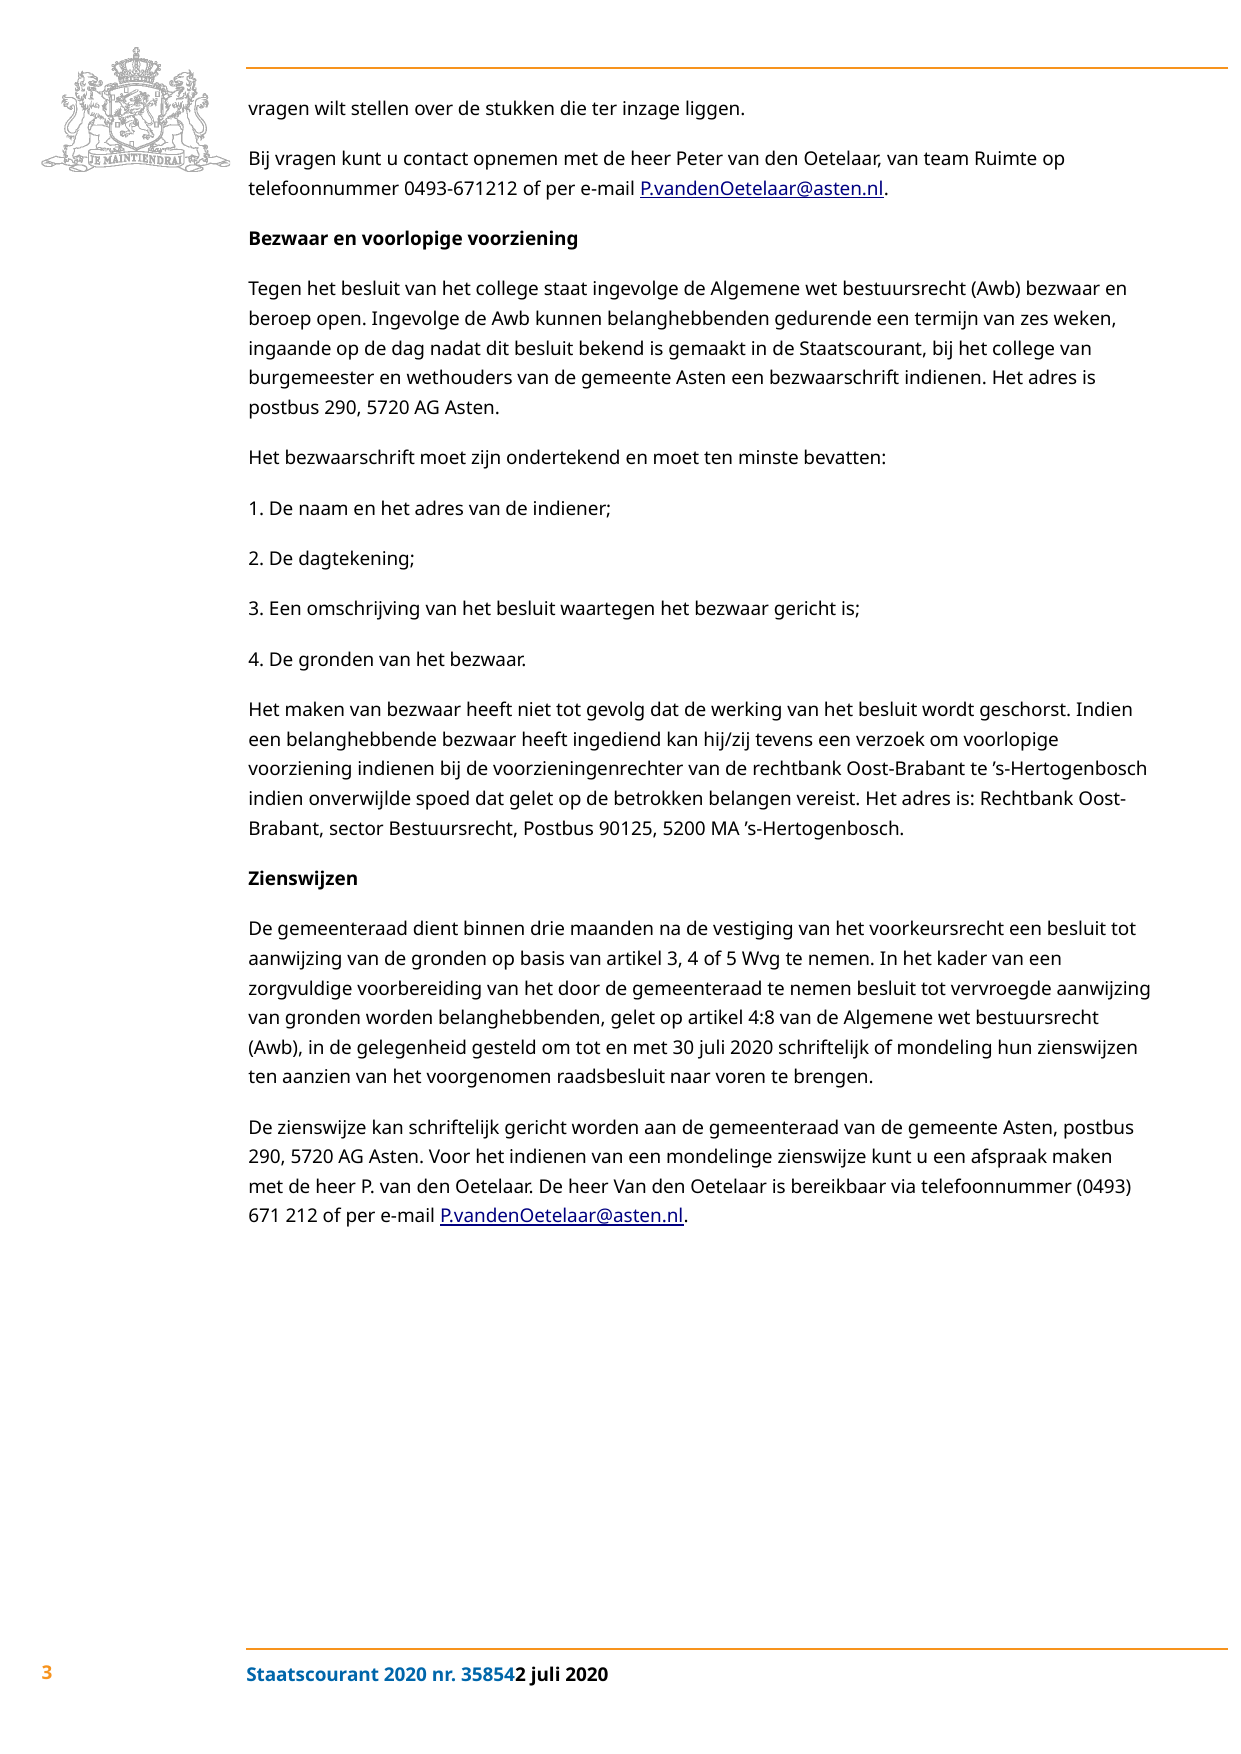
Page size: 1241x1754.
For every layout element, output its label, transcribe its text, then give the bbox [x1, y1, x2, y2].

text Tegen het besluit van het college staat ingevolge de Algemene wet bestuursrecht (Awb) bezwaar en beroep open. Ingevolge de Awb kunnen belanghebbenden gedurende een termijn van zes weken, ingaande op de dag nadat dit besluit bekend is gemaakt in de Staatscourant, bij het college van burgemeester en wethouders van de gemeente Asten een bezwaarschrift indienen. Het adres is postbus 290, 5720 AG Asten. [248, 276, 1152, 420]
text vragen wilt stellen over de stukken die ter inzage liggen. [248, 95, 1152, 121]
text De zienswijze kan schriftelijk gericht worden aan de gemeenteraad van de gemeente Asten, postbus 290, 5720 AG Asten. Voor het indienen van een mondelinge zienswijze kunt u een afspraak maken met de heer P. van den Oetelaar. De heer Van den Oetelaar is bereikbaar via telefoonnummer (0493) 671 212 of per e-mail P.vandenOetelaar@asten.nl. [248, 1114, 1152, 1228]
text Het maken van bezwaar heeft niet tot gevolg dat de werking van het besluit wordt geschorst. Indien een belanghebbende bezwaar heeft ingediend kan hij/zij tevens een verzoek om voorlopige voorziening indienen bij de voorzieningenrechter van de rechtbank Oost-Brabant te ’s-Hertogenbosch indien onverwijlde spoed dat gelet op de betrokken belangen vereist. Het adres is: Rechtbank Oost-Brabant, sector Bestuursrecht, Postbus 90125, 5200 MA ’s-Hertogenbosch. [248, 696, 1152, 841]
text Zienswijzen [248, 865, 1152, 891]
text 1. De naam en het adres van de indiener; [248, 495, 1152, 521]
text De gemeenteraad dient binnen drie maanden na de vestiging van het voorkeursrecht een besluit tot aanwijzing van de gronden op basis van artikel 3, 4 of 5 Wvg te nemen. In het kader van een zorgvuldige voorbereiding van het door de gemeenteraad te nemen besluit tot vervroegde aanwijzing van gronden worden belanghebbenden, gelet op artikel 4:8 van de Algemene wet bestuursrecht (Awb), in de gelegenheid gesteld om tot en met 30 juli 2020 schriftelijk of mondeling hun zienswijzen ten aanzien van het voorgenomen raadsbesluit naar voren te brengen. [248, 916, 1152, 1089]
text 4. De gronden van het bezwaar. [248, 646, 1152, 672]
text Bezwaar en voorlopige voorziening [248, 225, 1152, 251]
picture [41, 47, 231, 172]
text Het bezwaarschrift moet zijn ondertekend en moet ten minste bevatten: [248, 444, 1152, 470]
text Bij vragen kunt u contact opnemen met de heer Peter van den Oetelaar, van team Ruimte op telefoonnummer 0493-671212 of per e-mail P.vandenOetelaar@asten.nl. [248, 145, 1152, 201]
text 3. Een omschrijving van het besluit waartegen het bezwaar gericht is; [248, 596, 1152, 621]
text 2. De dagtekening; [248, 545, 1152, 571]
